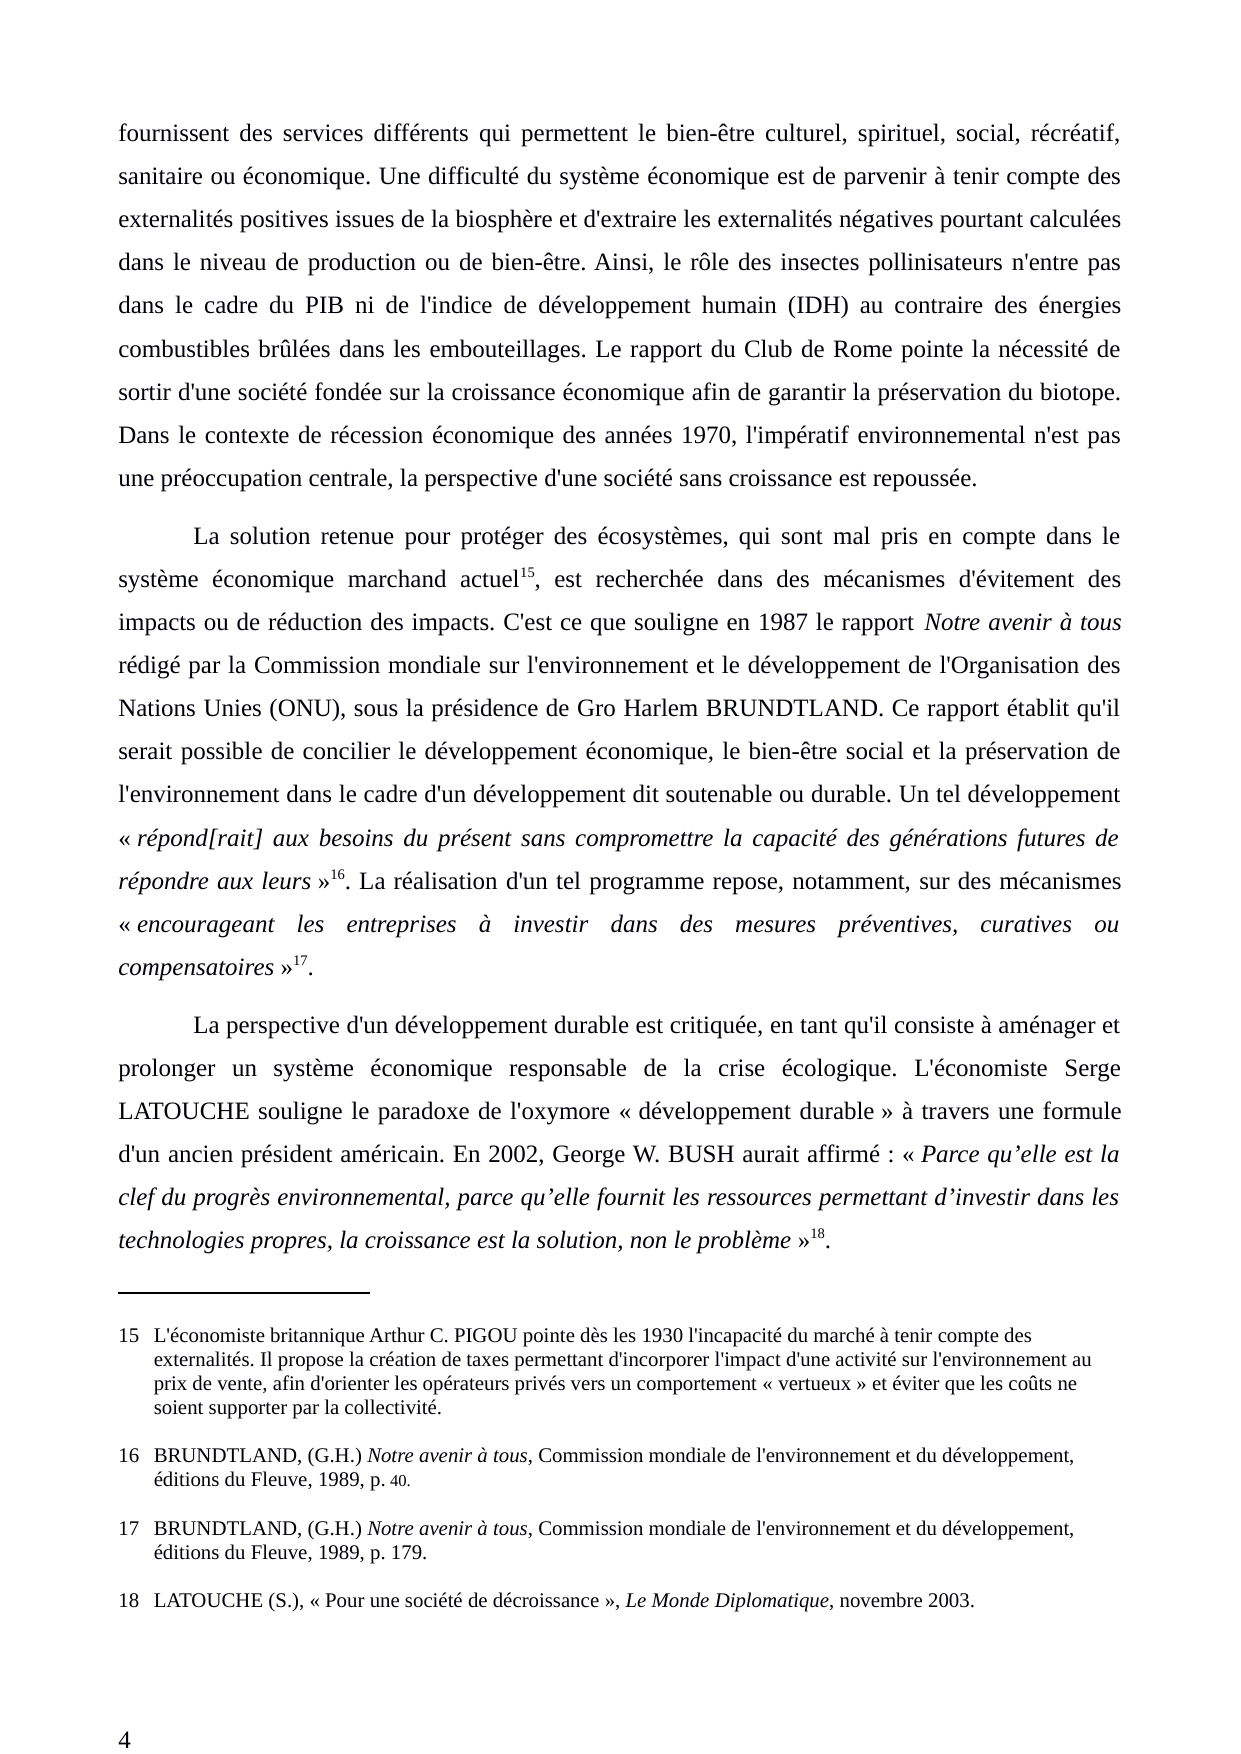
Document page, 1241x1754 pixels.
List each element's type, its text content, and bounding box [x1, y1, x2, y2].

text L'économiste britannique Arthur C. PIGOU pointe dès les 1930 l'incapacité du marché à tenir compte des externalités. Il propose la création de taxes permettant d'incorporer l'impact d'une activité sur l'environnement au prix de vente, afin d'orienter les opérateurs privés vers un comportement « vertueux » et éviter que les coûts ne soient supporter par la collectivité. [118, 1323, 1122, 1419]
text BRUNDTLAND, (G.H.) Notre avenir à tous, Commission mondiale de l'environnement et du développement, éditions du Fleuve, 1989, p. 40. [118, 1443, 1122, 1491]
text La perspective d'un développement durable est critiquée, en tant qu'il consiste à aménager et prolonger un système économique responsable de la crise écologique. L'économiste Serge LATOUCHE souligne le paradoxe de l'oxymore « développement durable » à travers une formule d'un ancien président américain. En 2002, George W. BUSH aurait affirmé : « Parce qu’elle est la clef du progrès environnemental, parce qu’elle fournit les ressources permettant d’investir dans les technologies propres, la croissance est la solution, non le problème ». [118, 1010, 1122, 1254]
text La solution retenue pour protéger des écosystèmes, qui sont mal pris en compte dans le système économique marchand actuel, est recherchée dans des mécanismes d'évitement des impacts ou de réduction des impacts. C'est ce que souligne en 1987 le rapport Notre avenir à tous rédigé par la Commission mondiale sur l'environnement et le développement de l'Organisation des Nations Unies (ONU), sous la présidence de Gro Harlem BRUNDTLAND. Ce rapport établit qu'il serait possible de concilier le développement économique, le bien-être social et la préservation de l'environnement dans le cadre d'un développement dit soutenable ou durable. Un tel développement « répond[rait] aux besoins du présent sans compromettre la capacité des générations futures de répondre aux leurs ». La réalisation d'un tel programme repose, notamment, sur des mécanismes « encourageant les entreprises à investir dans des mesures préventives, curatives ou compensatoires ». [118, 521, 1122, 981]
text BRUNDTLAND, (G.H.) Notre avenir à tous, Commission mondiale de l'environnement et du développement, éditions du Fleuve, 1989, p. 179. [118, 1516, 1122, 1564]
text fournissent des services différents qui permettent le bien-être culturel, spirituel, social, récréatif, sanitaire ou économique. Une difficulté du système économique est de parvenir à tenir compte des externalités positives issues de la biosphère et d'extraire les externalités négatives pourtant calculées dans le niveau de production ou de bien-être. Ainsi, le rôle des insectes pollinisateurs n'entre pas dans le cadre du PIB ni de l'indice de développement humain (IDH) au contraire des énergies combustibles brûlées dans les embouteillages. Le rapport du Club de Rome pointe la nécessité de sortir d'une société fondée sur la croissance économique afin de garantir la préservation du biotope. Dans le contexte de récession économique des années 1970, l'impératif environnemental n'est pas une préoccupation centrale, la perspective d'une société sans croissance est repoussée. [118, 118, 1122, 492]
text LATOUCHE (S.), « Pour une société de décroissance », Le Monde Diplomatique, novembre 2003. [118, 1588, 1122, 1612]
